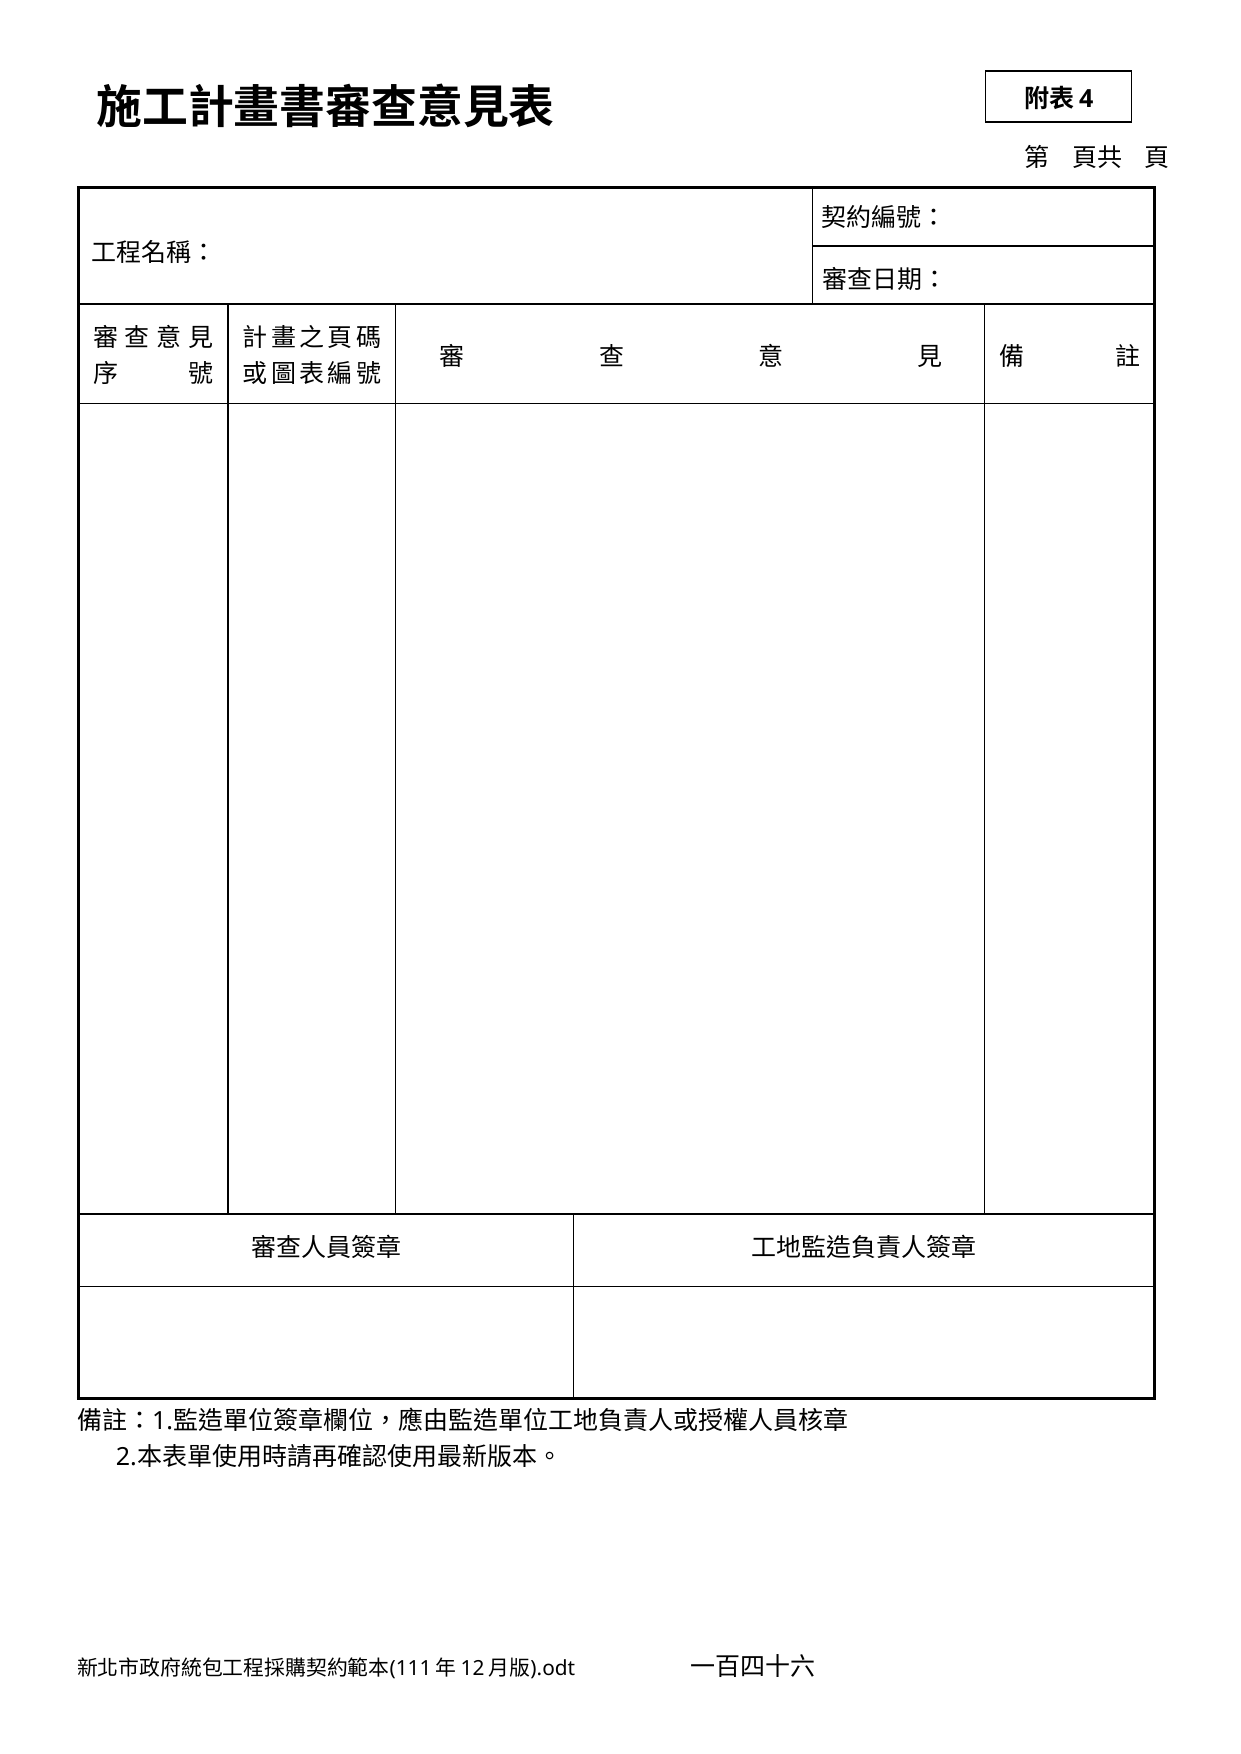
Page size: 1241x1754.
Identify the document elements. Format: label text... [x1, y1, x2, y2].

text 2.本表單使用時請再確認使用最新版本。 [77, 1437, 1169, 1473]
table_cell [574, 1287, 1153, 1397]
table_cell 工地監造負責人簽章 [574, 1215, 1153, 1286]
table_cell [985, 404, 1153, 1213]
table_cell 審查人員簽章 [80, 1215, 573, 1286]
text 施工計畫書審查意見表 [77, 71, 1169, 137]
table_cell [396, 404, 984, 1213]
table_cell [80, 1287, 573, 1397]
table_header 工程名稱： [80, 189, 812, 303]
text 附表4 [1001, 78, 1117, 114]
table_cell 審查意見 [396, 305, 984, 402]
table_cell 計畫之頁碼或圖表編號 [229, 305, 395, 402]
table_cell 備註 [985, 305, 1153, 402]
text 第 頁共 頁 [77, 137, 1169, 173]
text 備註：1.監造單位簽章欄位，應由監造單位工地負責人或授權人員核章 [77, 1400, 1169, 1437]
table_cell [229, 404, 395, 1213]
table_cell 審查意見 序號 [80, 305, 227, 402]
table_cell 審查日期： [813, 247, 1153, 303]
table_cell [80, 404, 227, 1213]
table_header 契約編號： [813, 189, 1153, 245]
